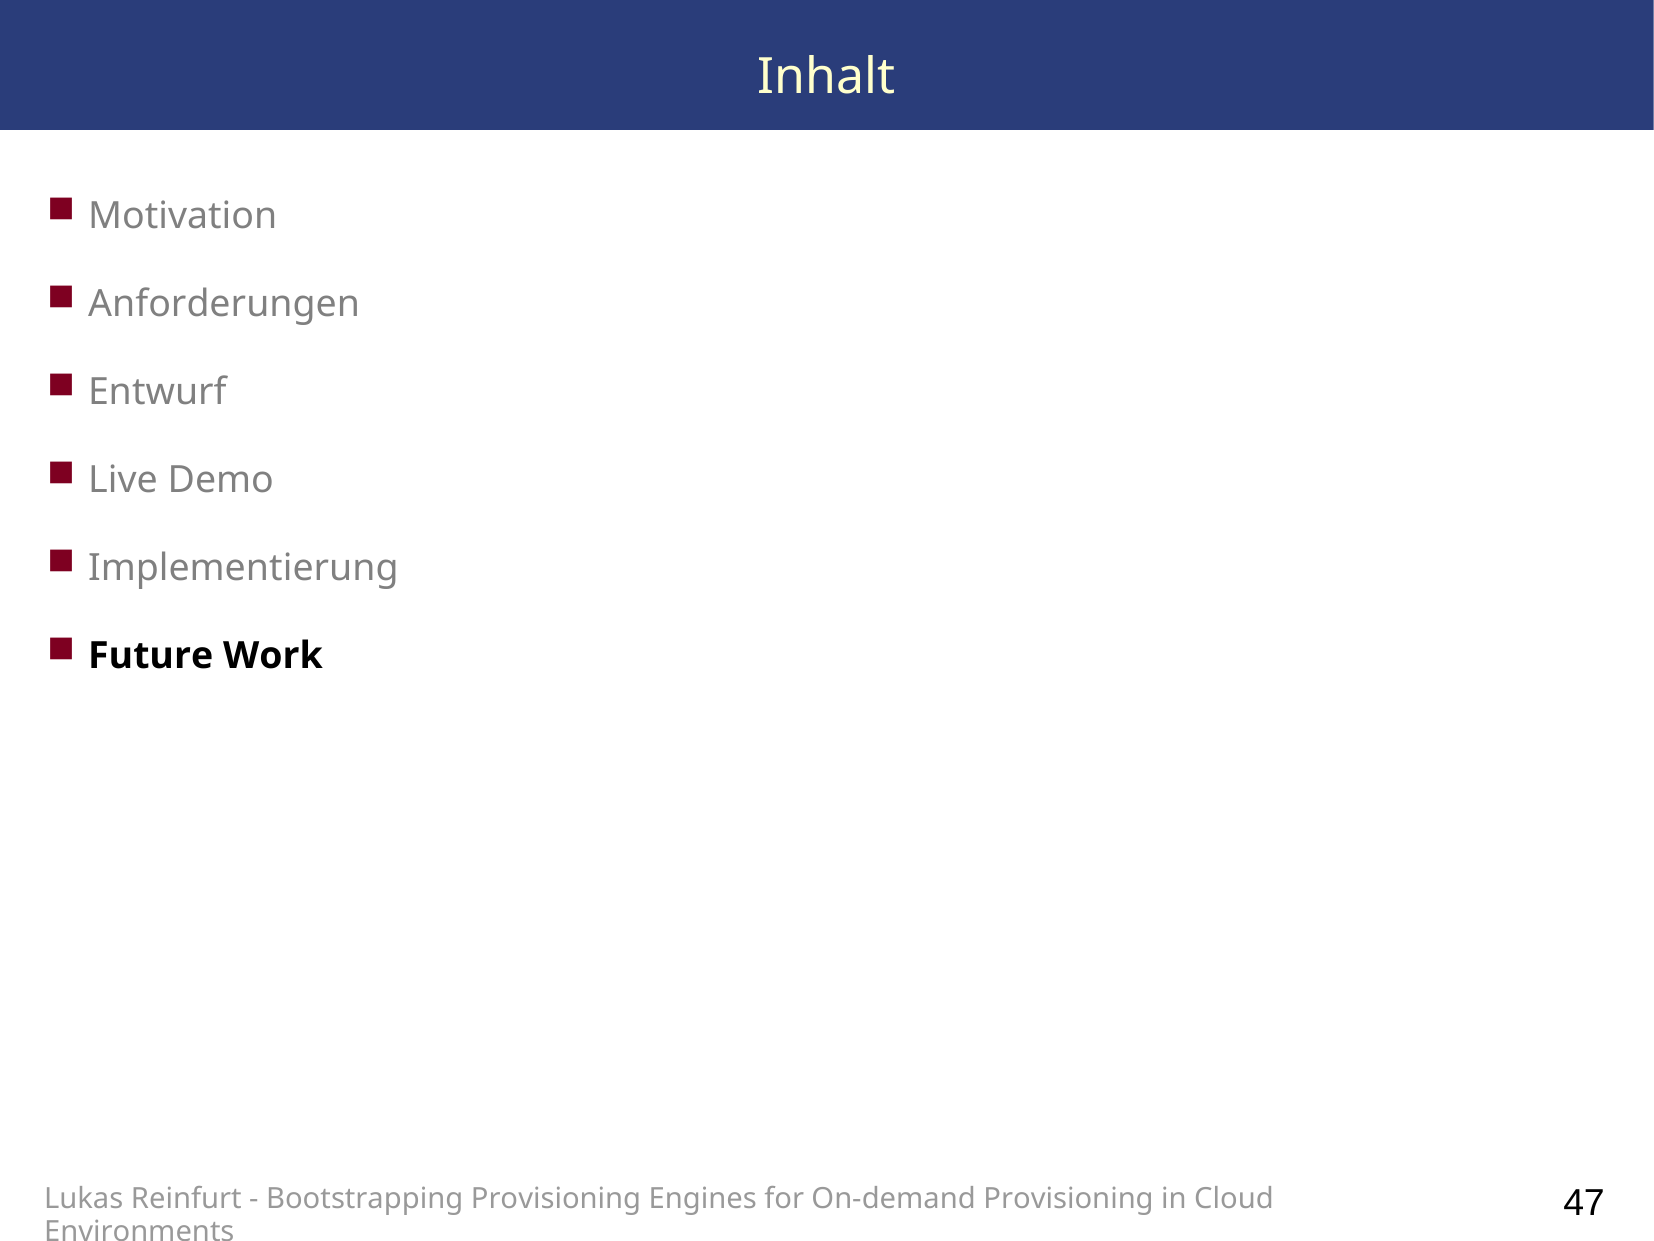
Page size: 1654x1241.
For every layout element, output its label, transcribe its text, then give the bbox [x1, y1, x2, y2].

title Inhalt [23, 23, 1630, 119]
text_box Motivation Anforderungen Entwurf Live Demo Implementierung Future Work [47, 177, 1607, 1146]
